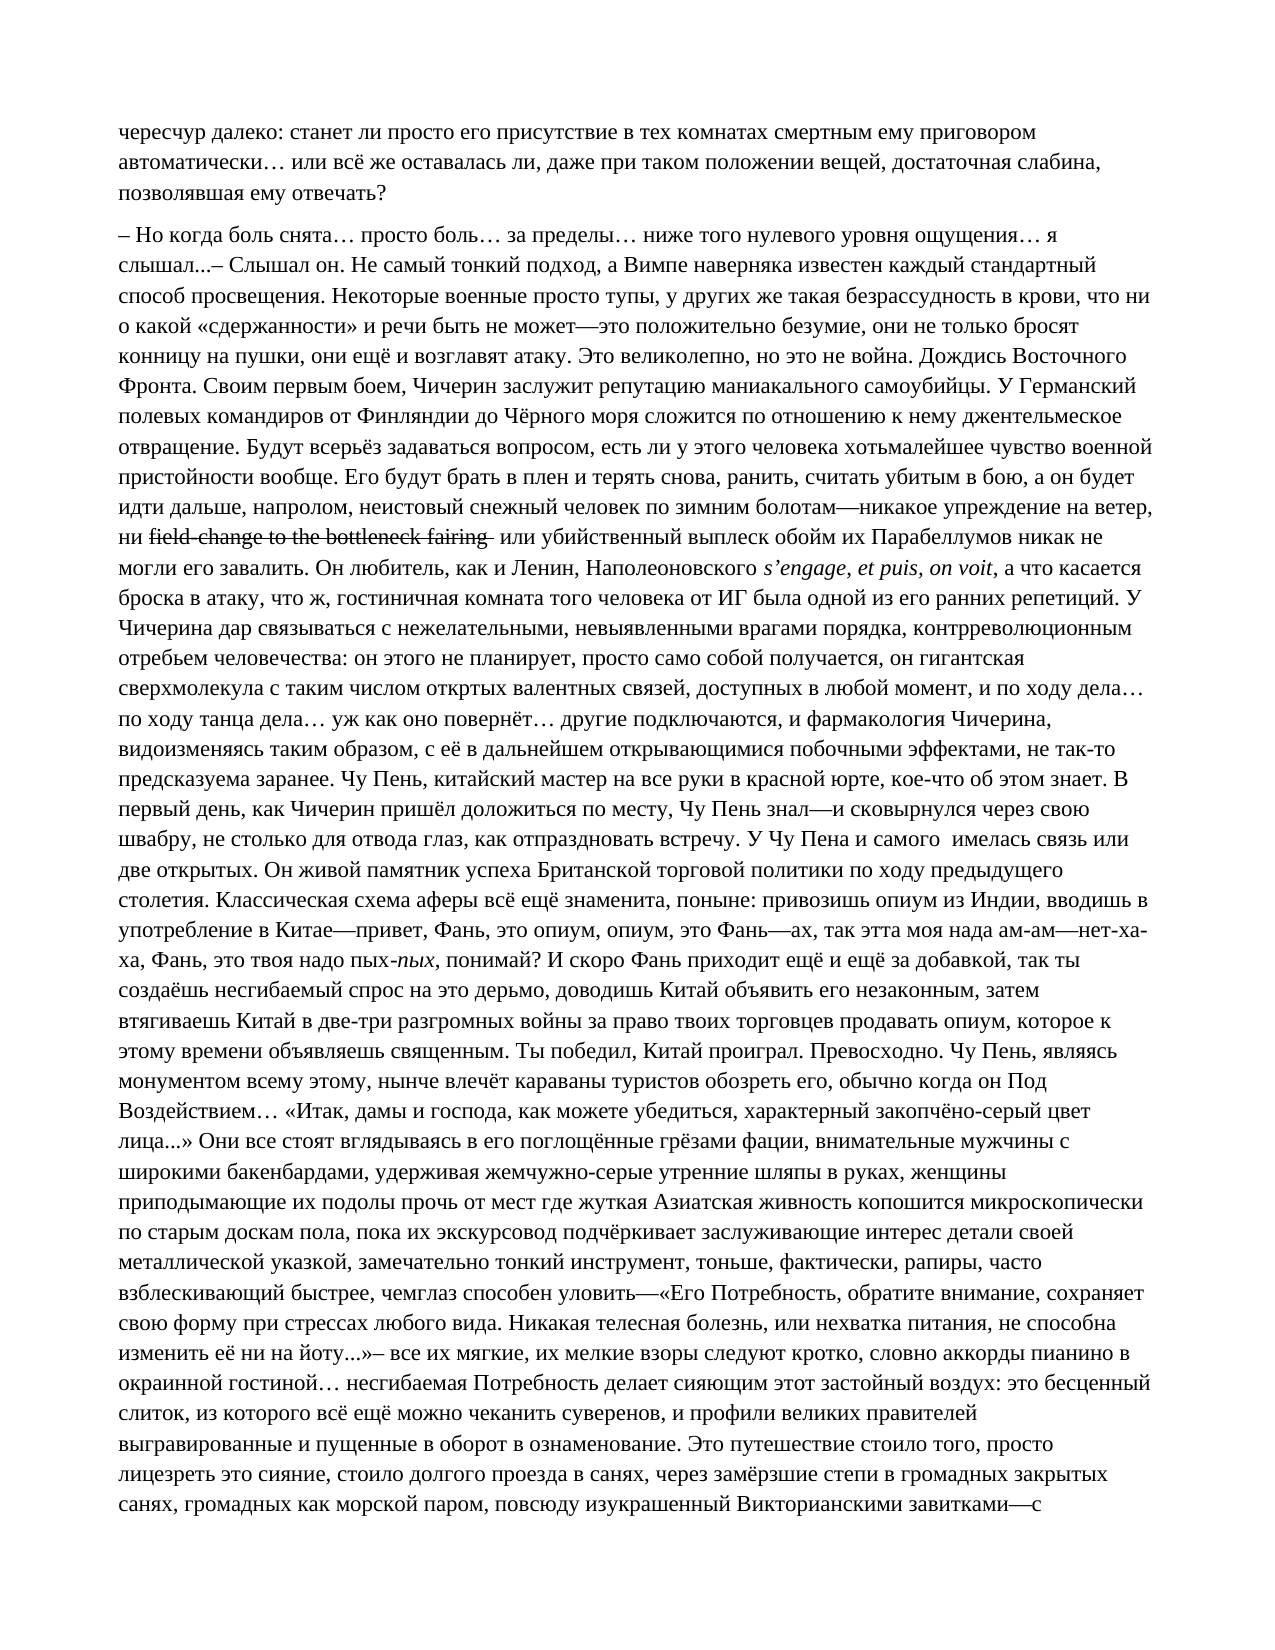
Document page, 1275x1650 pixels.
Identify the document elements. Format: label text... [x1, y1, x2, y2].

text чересчур далеко: станет ли просто его присутствие в тех комнатах смертным ему приговором автоматически… или всё же оставалась ли, даже при таком положении вещей, достаточная слабина, позволявшая ему отвечать? [118, 118, 1157, 205]
text – Но когда боль снята… просто боль… за пределы… ниже того нулевого уровня ощущения… я слышал...– Слышал он. Не самый тонкий подход, а Вимпе наверняка известен каждый стандартный способ просвещения. Некоторые военные просто тупы, у других же такая безрассудность в крови, что ни о какой «сдержанности» и речи быть не может—это положительно безумие, они не только бросят конницу на пушки, они ещё и возглавят атаку. Это великолепно, но это не война. Дождись Восточного Фронта. Своим первым боем, Чичерин заслужит репутацию маниакального самоубийцы. У Германский полевых командиров от Финляндии до Чёрного моря сложится по отношению к нему джентельмеское отвращение. Будут всерьёз задаваться вопросом, есть ли у этого человека хотьмалейшее чувство военной пристойности вообще. Его будут брать в плен и терять снова, ранить, считать убитым в бою, а он будет идти дальше, напролом, неистовый снежный человек по зимним болотам—никакое упреждение на ветер, ни field-change to the bottleneck fairing или убийственный выплеск обойм их Парабеллумов никак не могли его завалить. Он любитель, как и Ленин, Наполеоновского s’engage, et puis, on voit, а что касается броска в атаку, что ж, гостиничная комната того человека от ИГ была одной из его ранних репетиций. У Чичерина дар связываться с нежелательными, невыявленными врагами порядка, контрреволюционным отребьем человечества: он этого не планирует, просто само собой получается, он гигантская сверхмолекула с таким числом откртых валентных связей, доступных в любой момент, и по ходу дела… по ходу танца дела… уж как оно повернёт… другие подключаются, и фармакология Чичерина, видоизменяясь таким образом, с её в дальнейшем открывающимися побочными эффектами, не так-то предсказуема заранее. Чу Пень, китайский мастер на все руки в красной юрте, кое-что об этом знает. В первый день, как Чичерин пришёл доложиться по месту, Чу Пень знал—и сковырнулся через свою швабру, не столько для отвода глаз, как отпраздновать встречу. У Чу Пена и самого имелась связь или две открытых. Он живой памятник успеха Британской торговой политики по ходу предыдущего столетия. Классическая схема аферы всё ещё знаменита, поныне: привозишь опиум из Индии, вводишь в употребление в Китае—привет, Фань, это опиум, опиум, это Фань—ах, так этта моя нада ам-ам—нет-ха-ха, Фань, это твоя надо пых-пых, понимай? И скоро Фань приходит ещё и ещё за добавкой, так ты создаёшь несгибаемый спрос на это дерьмо, доводишь Китай объявить его незаконным, затем втягиваешь Китай в две-три разгромных войны за право твоих торговцев продавать опиум, которое к этому времени объявляешь священным. Ты победил, Китай проиграл. Превосходно. Чу Пень, являясь монументом всему этому, нынче влечёт караваны туристов обозреть его, обычно когда он Под Воздействием… «Итак, дамы и господа, как можете убедиться, характерный закопчёно-серый цвет лица...» Они все стоят вглядываясь в его поглощённые грёзами фации, внимательные мужчины с широкими бакенбардами, удерживая жемчужно-серые утренние шляпы в руках, женщины приподымающие их подолы прочь от мест где жуткая Азиатская живность копошится микроскопически по старым доскам пола, пока их экскурсовод подчёркивает заслуживающие интерес детали своей металлической указкой, замечательно тонкий инструмент, тоньше, фактически, рапиры, часто взблескивающий быстрее, чемглаз способен уловить—«Его Потребность, обратите внимание, сохраняет свою форму при стрессах любого вида. Никакая телесная болезнь, или нехватка питания, не способна изменить её ни на йоту...»– все их мягкие, их мелкие взоры следуют кротко, словно аккорды пианино в окраинной гостиной… несгибаемая Потребность делает сияющим этот застойный воздух: это бесценный слиток, из которого всё ещё можно чеканить суверенов, и профили великих правителей выгравированные и пущенные в оборот в ознаменование. Это путешествие стоило того, просто лицезреть это сияние, стоило долгого проезда в санях, через замёрзшие степи в громадных закрытых санях, громадных как морской паром, повсюду изукрашенный Викторианскими завитками—с [118, 221, 1157, 1516]
